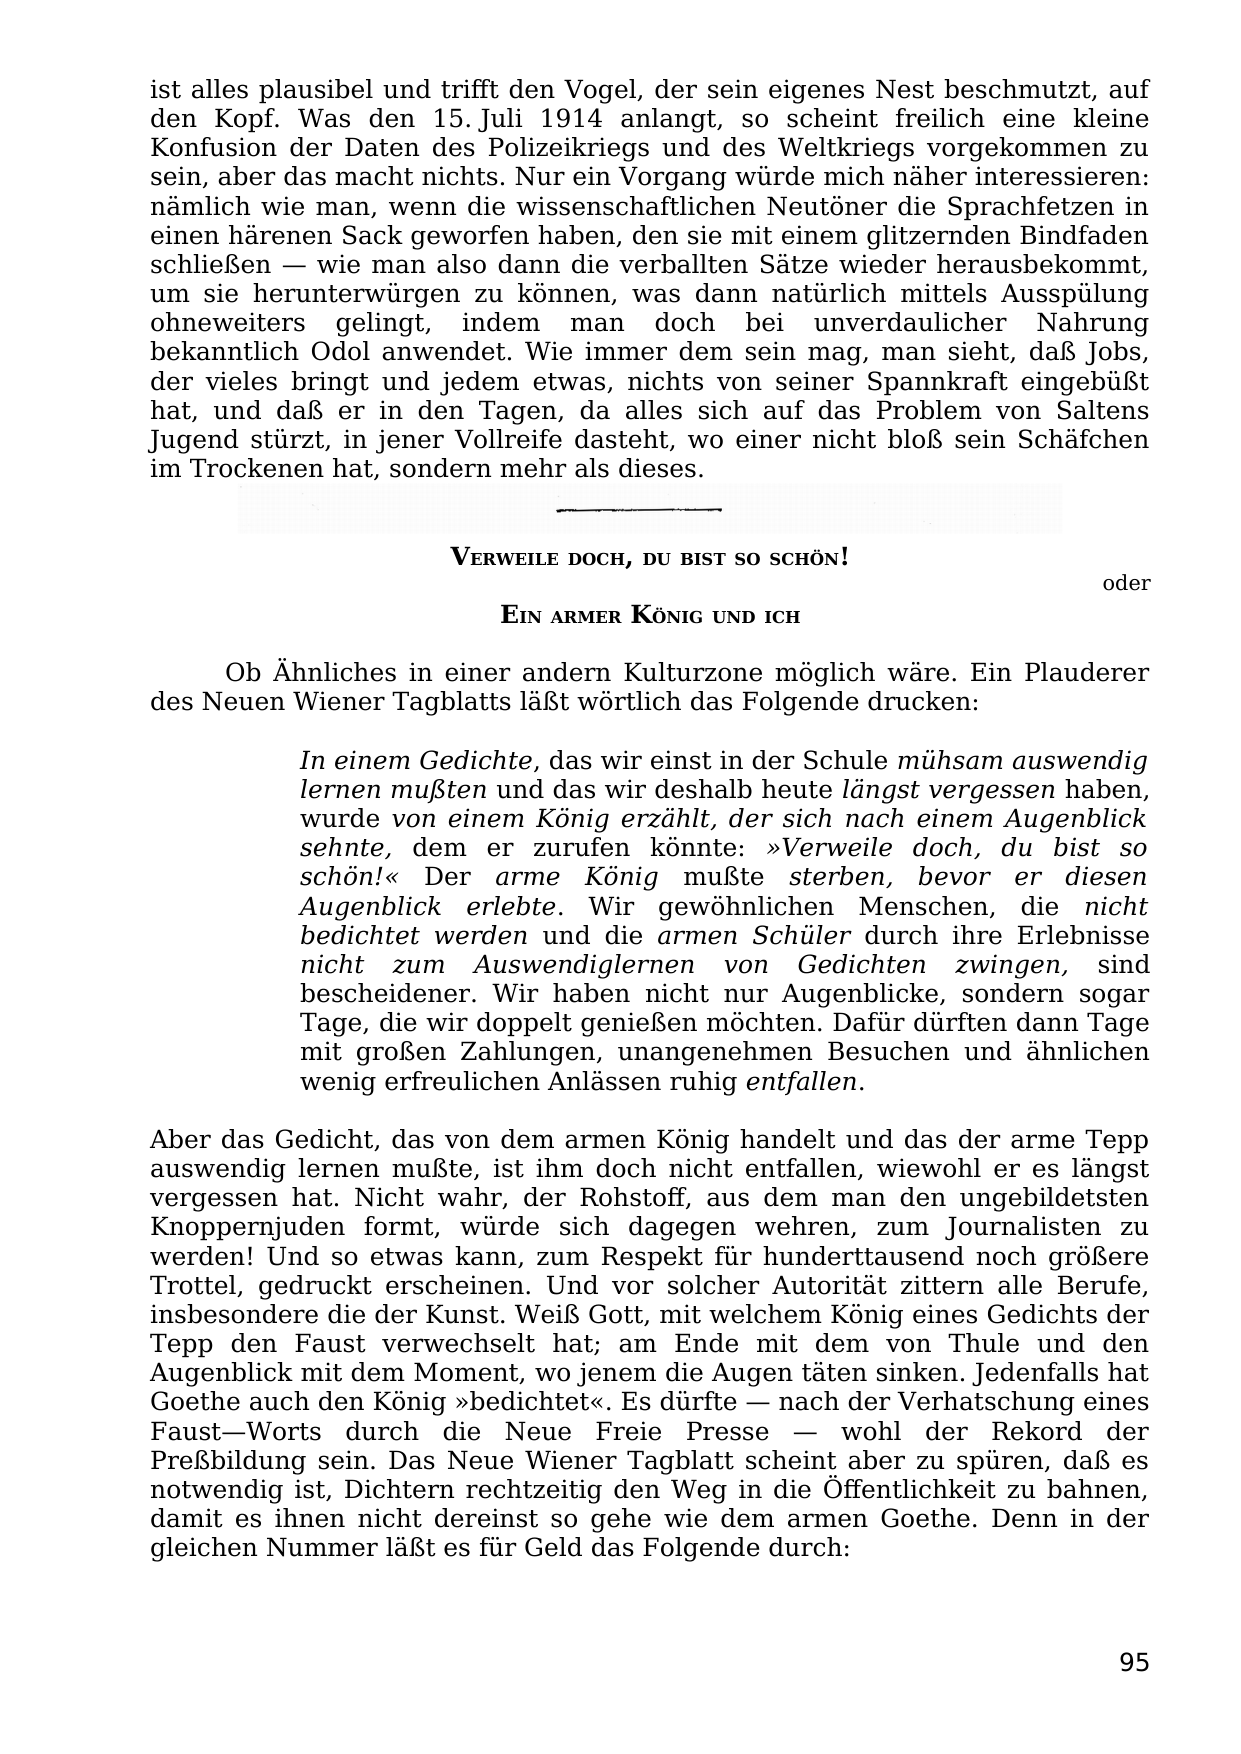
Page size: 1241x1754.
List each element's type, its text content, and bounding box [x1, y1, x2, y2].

text Ein armer König und ich [150, 595, 1151, 629]
text ist alles plausibel und trifft den Vogel, der sein eigenes Nest beschmutzt, auf den Kopf. Was den 15. Juli 1914 anlangt, so scheint freilich eine kleine Konfusion der Daten des Polizeikriegs und des Weltkriegs vorgekommen zu sein, aber das macht nichts. Nur ein Vorgang würde mich näher interessieren: nämlich wie man, wenn die wissenschaftlichen Neutöner die Sprachfetzen in einen härenen Sack geworfen haben, den sie mit einem glitzernden Bindfaden schließen — wie man also dann die verballten Sätze wieder herausbekommt, um sie herunterwürgen zu können, was dann natürlich mittels Ausspülung ohneweiters gelingt, indem man doch bei unverdaulicher Nahrung bekanntlich Odol anwendet. Wie immer dem sein mag, man sieht, daß Jobs, der vieles bringt und jedem etwas, nichts von seiner Spannkraft eingebüßt hat, und daß er in den Tagen, da alles sich auf das Problem von Saltens Jugend stürzt, in jener Vollreife dasteht, wo einer nicht bloß sein Schäfchen im Trockenen hat, sondern mehr als dieses. [150, 75, 1151, 483]
text Aber das Gedicht, das von dem armen König handelt und das der arme Tepp auswendig lernen mußte, ist ihm doch nicht entfallen, wiewohl er es längst vergessen hat. Nicht wahr, der Rohstoff, aus dem man den ungebildetsten Knoppernjuden formt, würde sich dagegen wehren, zum Journalisten zu werden! Und so etwas kann, zum Respekt für hunderttausend noch größere Trottel, gedruckt erscheinen. Und vor solcher Autorität zittern alle Berufe, insbesondere die der Kunst. Weiß Gott, mit welchem König eines Gedichts der Tepp den Faust verwechselt hat; am Ende mit dem von Thule und den Augenblick mit dem Moment, wo jenem die Augen täten sinken. Jedenfalls hat Goethe auch den König »bedichtet«. Es dürfte — nach der Verhatschung eines Faust—Worts durch die Neue Freie Presse — wohl der Rekord der Preßbildung sein. Das Neue Wiener Tagblatt scheint aber zu spüren, daß es notwendig ist, Dichtern rechtzeitig den Weg in die Öffentlichkeit zu bahnen, damit es ihnen nicht dereinst so gehe wie dem armen Goethe. Denn in der gleichen Nummer läßt es für Geld das Folgende durch: [150, 1125, 1151, 1562]
text oder [150, 571, 1151, 595]
picture [237, 483, 1063, 534]
text In einem Gedichte, das wir einst in der Schule mühsam auswendig lernen mußten und das wir deshalb heute längst vergessen haben, wurde von einem König erzählt, der sich nach einem Augenblick sehnte, dem er zurufen könnte: »Verweile doch, du bist so schön!« Der arme König mußte sterben, bevor er diesen Augenblick erlebte. Wir gewöhnlichen Menschen, die nicht bedichtet werden und die armen Schüler durch ihre Erlebnisse nicht zum Auswendig­lernen von Gedichten zwingen, sind bescheidener. Wir haben nicht nur Augenblicke, sondern sogar Tage, die wir doppelt genießen möchten. Dafür dürften dann Tage mit großen Zahlungen, unangenehmen Besuchen und ähnlichen wenig erfreulichen Anlässen ruhig entfallen. [300, 746, 1151, 1096]
text Verweile doch, du bist so schön! [150, 483, 1151, 571]
text Ob Ähnliches in einer andern Kulturzone möglich wäre. Ein Plauderer des Neuen Wiener Tagblatts läßt wörtlich das Folgende drucken: [150, 658, 1151, 717]
